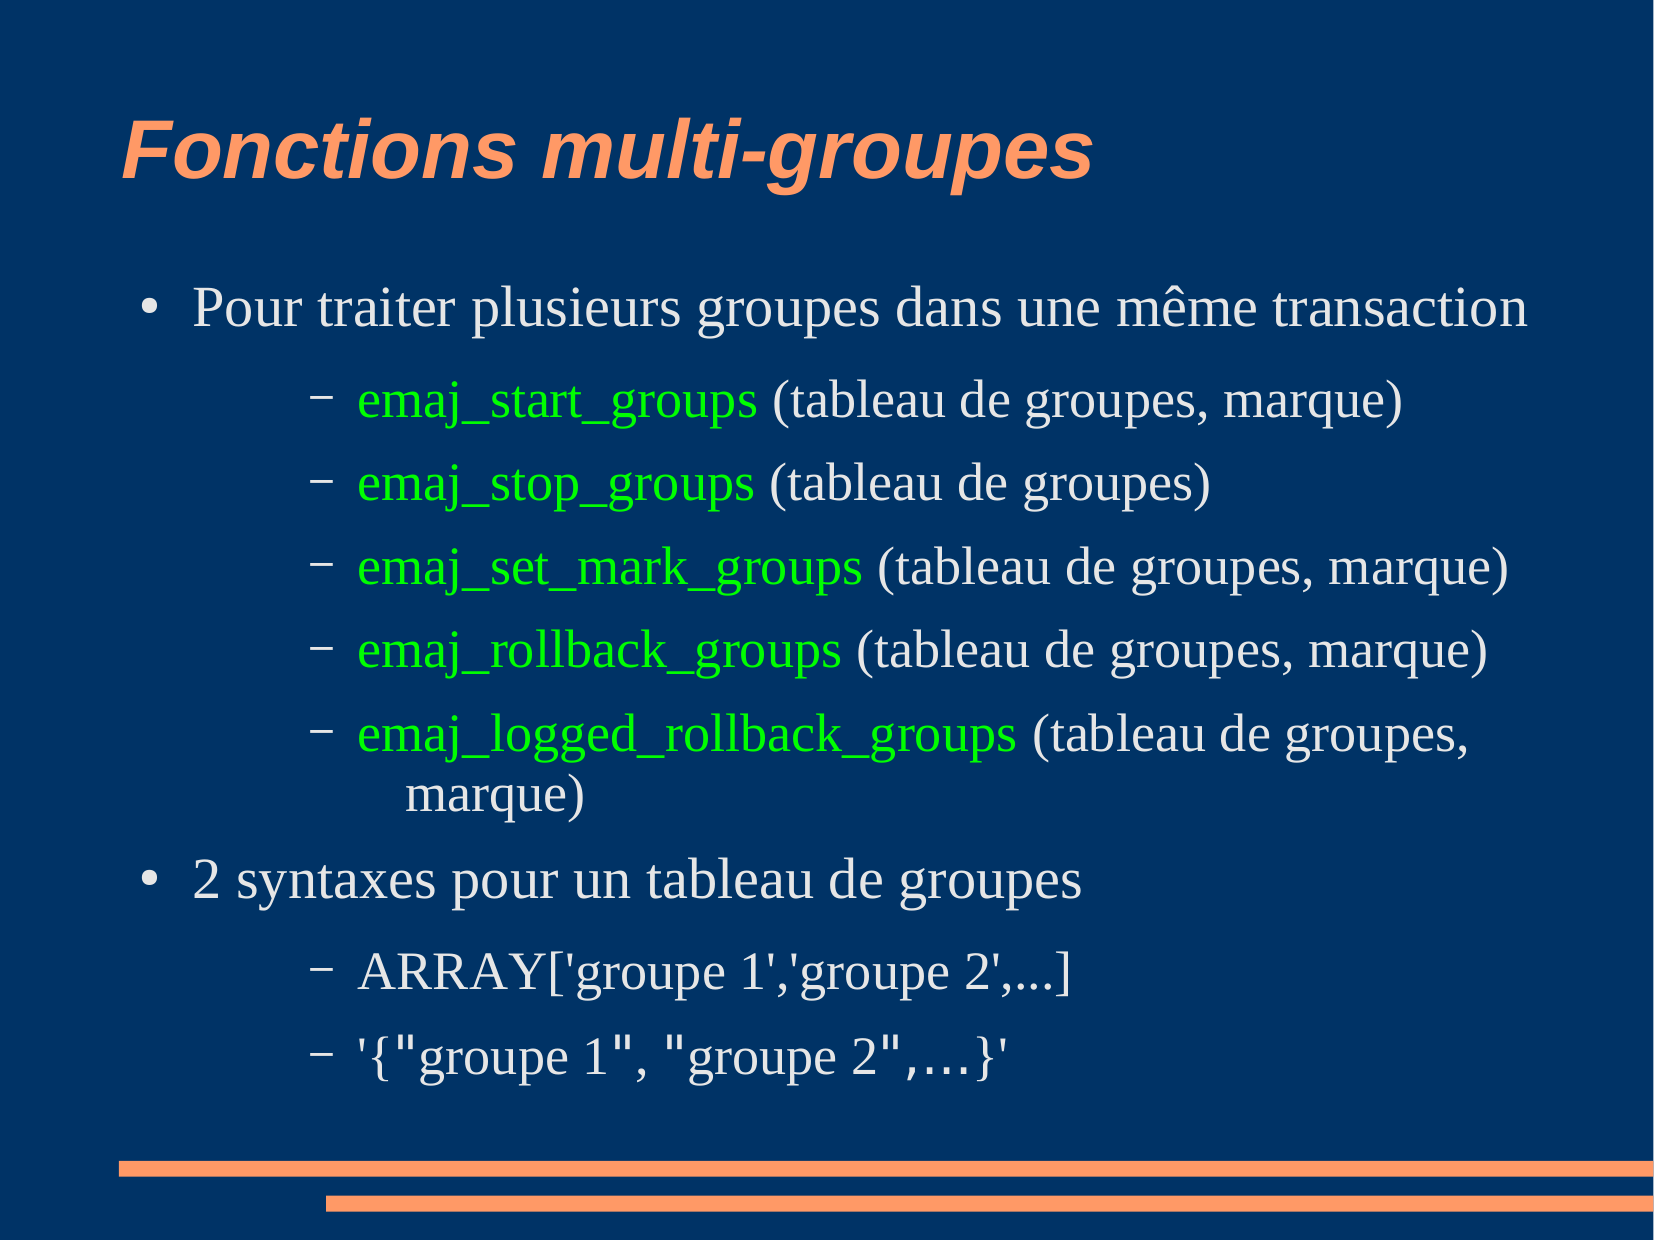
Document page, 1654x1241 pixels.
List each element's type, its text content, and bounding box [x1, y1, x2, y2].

title Fonctions multi-groupes [121, 46, 1534, 254]
list Pour traiter plusieurs groupes dans une même transaction emaj_start_groups (tableau de groupes, marque) emaj_stop_groups (tableau de groupes) emaj_set_mark_groups (tableau de groupes, marque) emaj_rollback_groups (tableau de groupes, marque) emaj_logged_rollback_groups (tableau de groupes, marque) 2 syntaxes pour un tableau de groupes ARRAY['groupe 1','groupe 2',...] '{"groupe 1", "groupe 2",...}' [121, 274, 1561, 1097]
